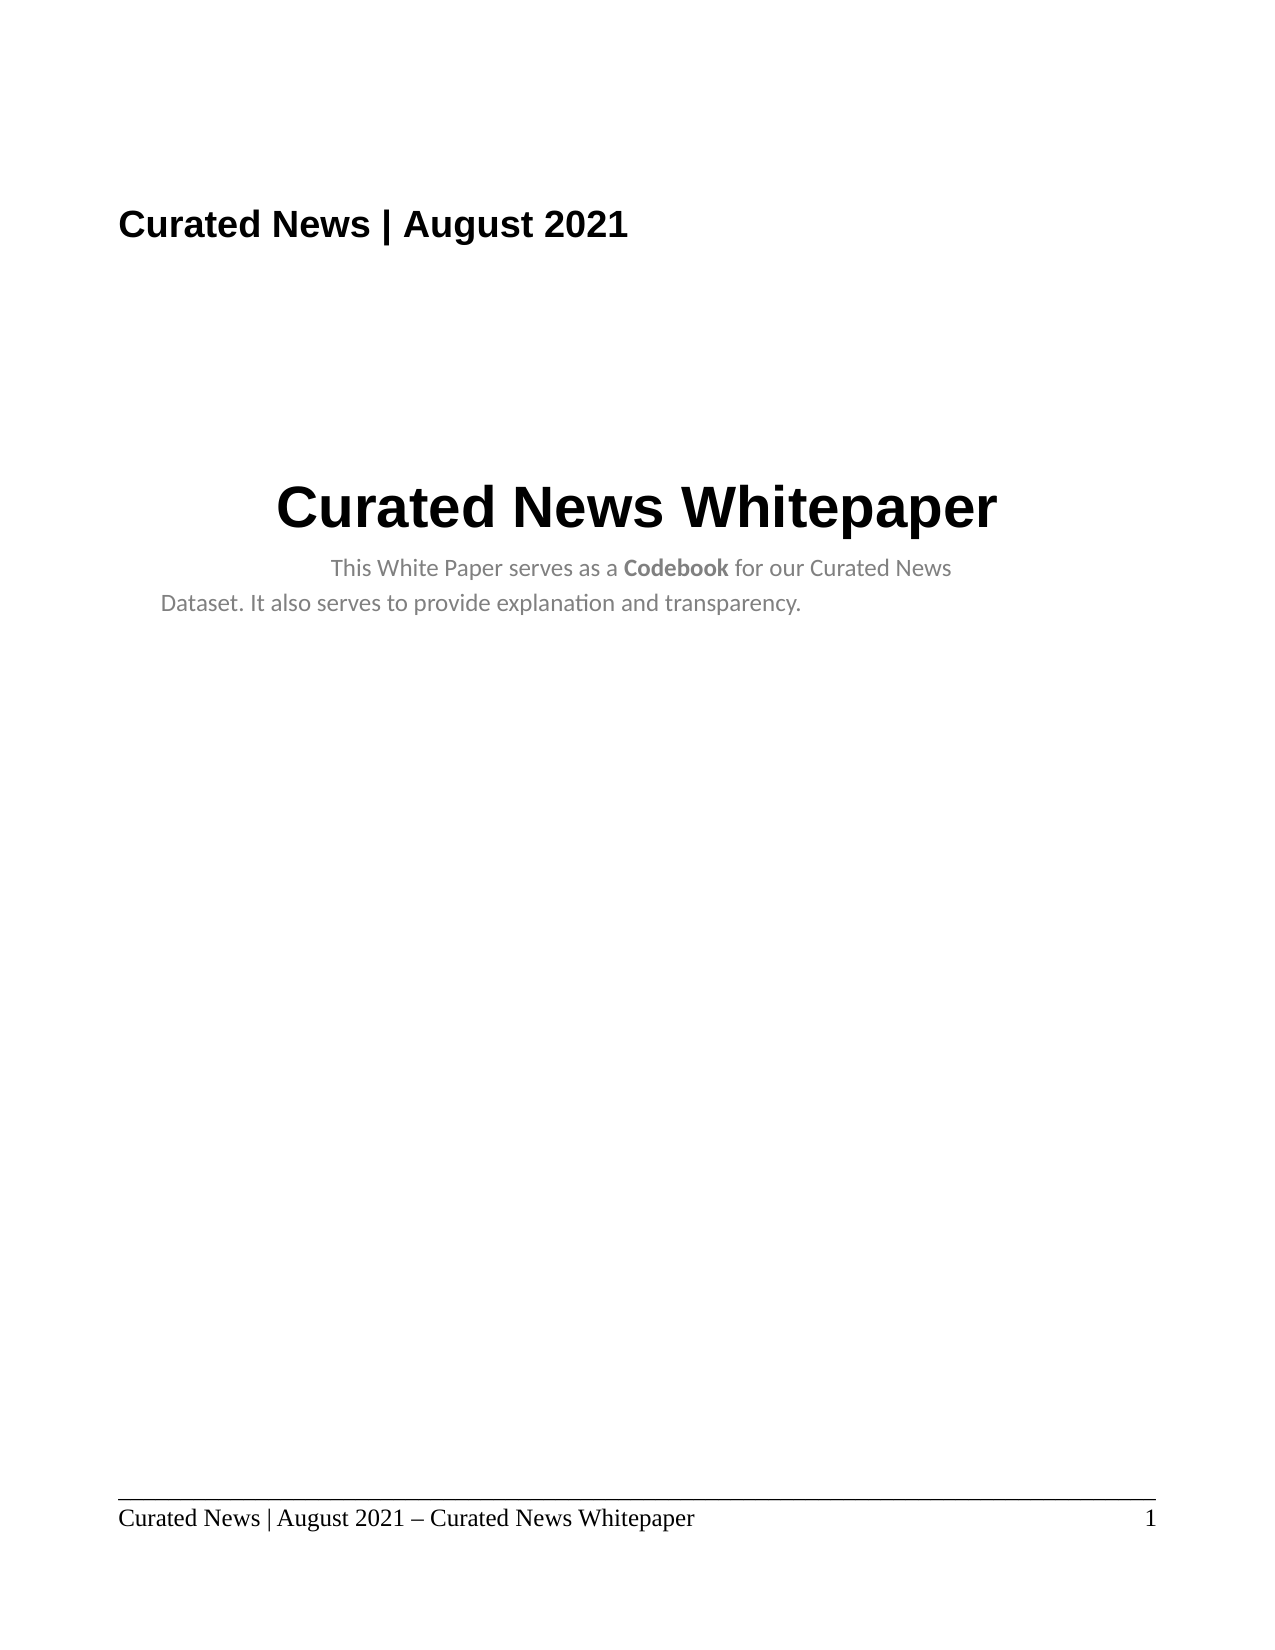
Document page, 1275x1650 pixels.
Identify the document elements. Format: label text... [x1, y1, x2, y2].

subtitle Curated News | August 2021 [118, 201, 1157, 245]
title Curated News Whitepaper [118, 473, 1157, 540]
text This White Paper serves as a Codebook for our Curated News Dataset. It also serves to provide explanation and transparency. [118, 552, 1157, 618]
